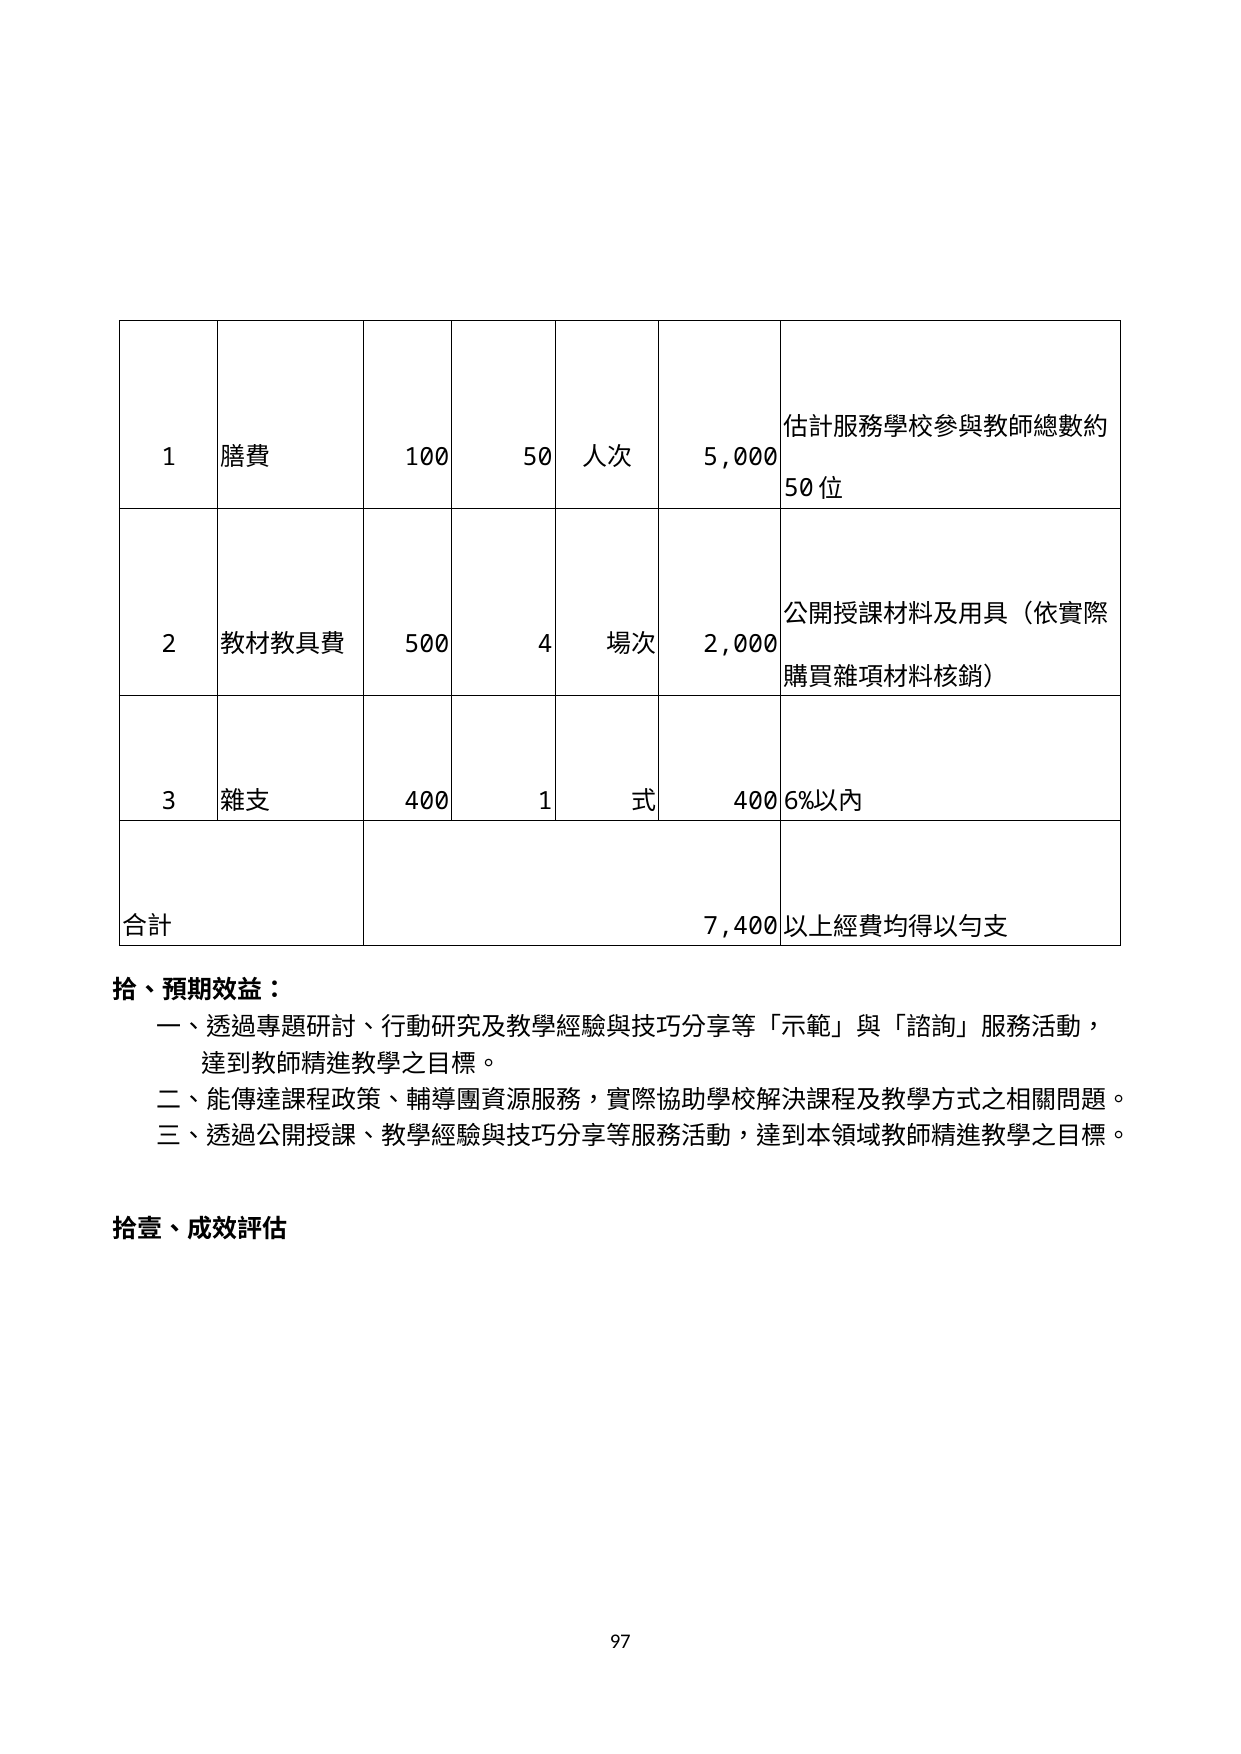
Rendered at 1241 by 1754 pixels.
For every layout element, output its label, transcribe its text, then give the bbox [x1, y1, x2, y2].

table_cell 場次 [556, 509, 658, 695]
table_cell 3 [120, 696, 217, 820]
table_cell 膳費 [218, 321, 363, 508]
table_cell 估計服務學校參與教師總數約50位 [781, 321, 1120, 508]
table_cell 100 [364, 321, 451, 508]
table_cell 400 [659, 696, 780, 820]
table_cell 5,000 [659, 321, 780, 508]
table_cell 合計 [120, 821, 363, 945]
table_cell 1 [120, 321, 217, 508]
table_cell 雜支 [218, 696, 363, 820]
table_cell 人次 [556, 321, 658, 508]
table_cell 2,000 [659, 509, 780, 695]
table_cell 7,400 [364, 821, 780, 945]
text 三、透過公開授課、教學經驗與技巧分享等服務活動，達到本領域教師精進教學之目標。 [156, 1116, 1128, 1152]
table_cell 500 [364, 509, 451, 695]
table_cell 教材教具費 [218, 509, 363, 695]
text 一、透過專題研討、行動研究及教學經驗與技巧分享等「示範」與「諮詢」服務活動，達到教師精進教學之目標。 [156, 1007, 1128, 1079]
table_cell 公開授課材料及用具（依實際購買雜項材料核銷） [781, 509, 1120, 695]
text 二、能傳達課程政策、輔導團資源服務，實際協助學校解決課程及教學方式之相關問題。 [156, 1079, 1128, 1116]
table_cell 6%以內 [781, 696, 1120, 820]
table_cell 50 [452, 321, 555, 508]
table_cell 2 [120, 509, 217, 695]
table_cell 4 [452, 509, 555, 695]
table_cell 1 [452, 696, 555, 820]
table_cell 以上經費均得以勻支 [781, 821, 1120, 945]
table_cell 式 [556, 696, 658, 820]
table_cell 400 [364, 696, 451, 820]
text 拾壹、成效評估 [112, 1204, 1128, 1246]
text 拾、預期效益： [112, 965, 1128, 1007]
